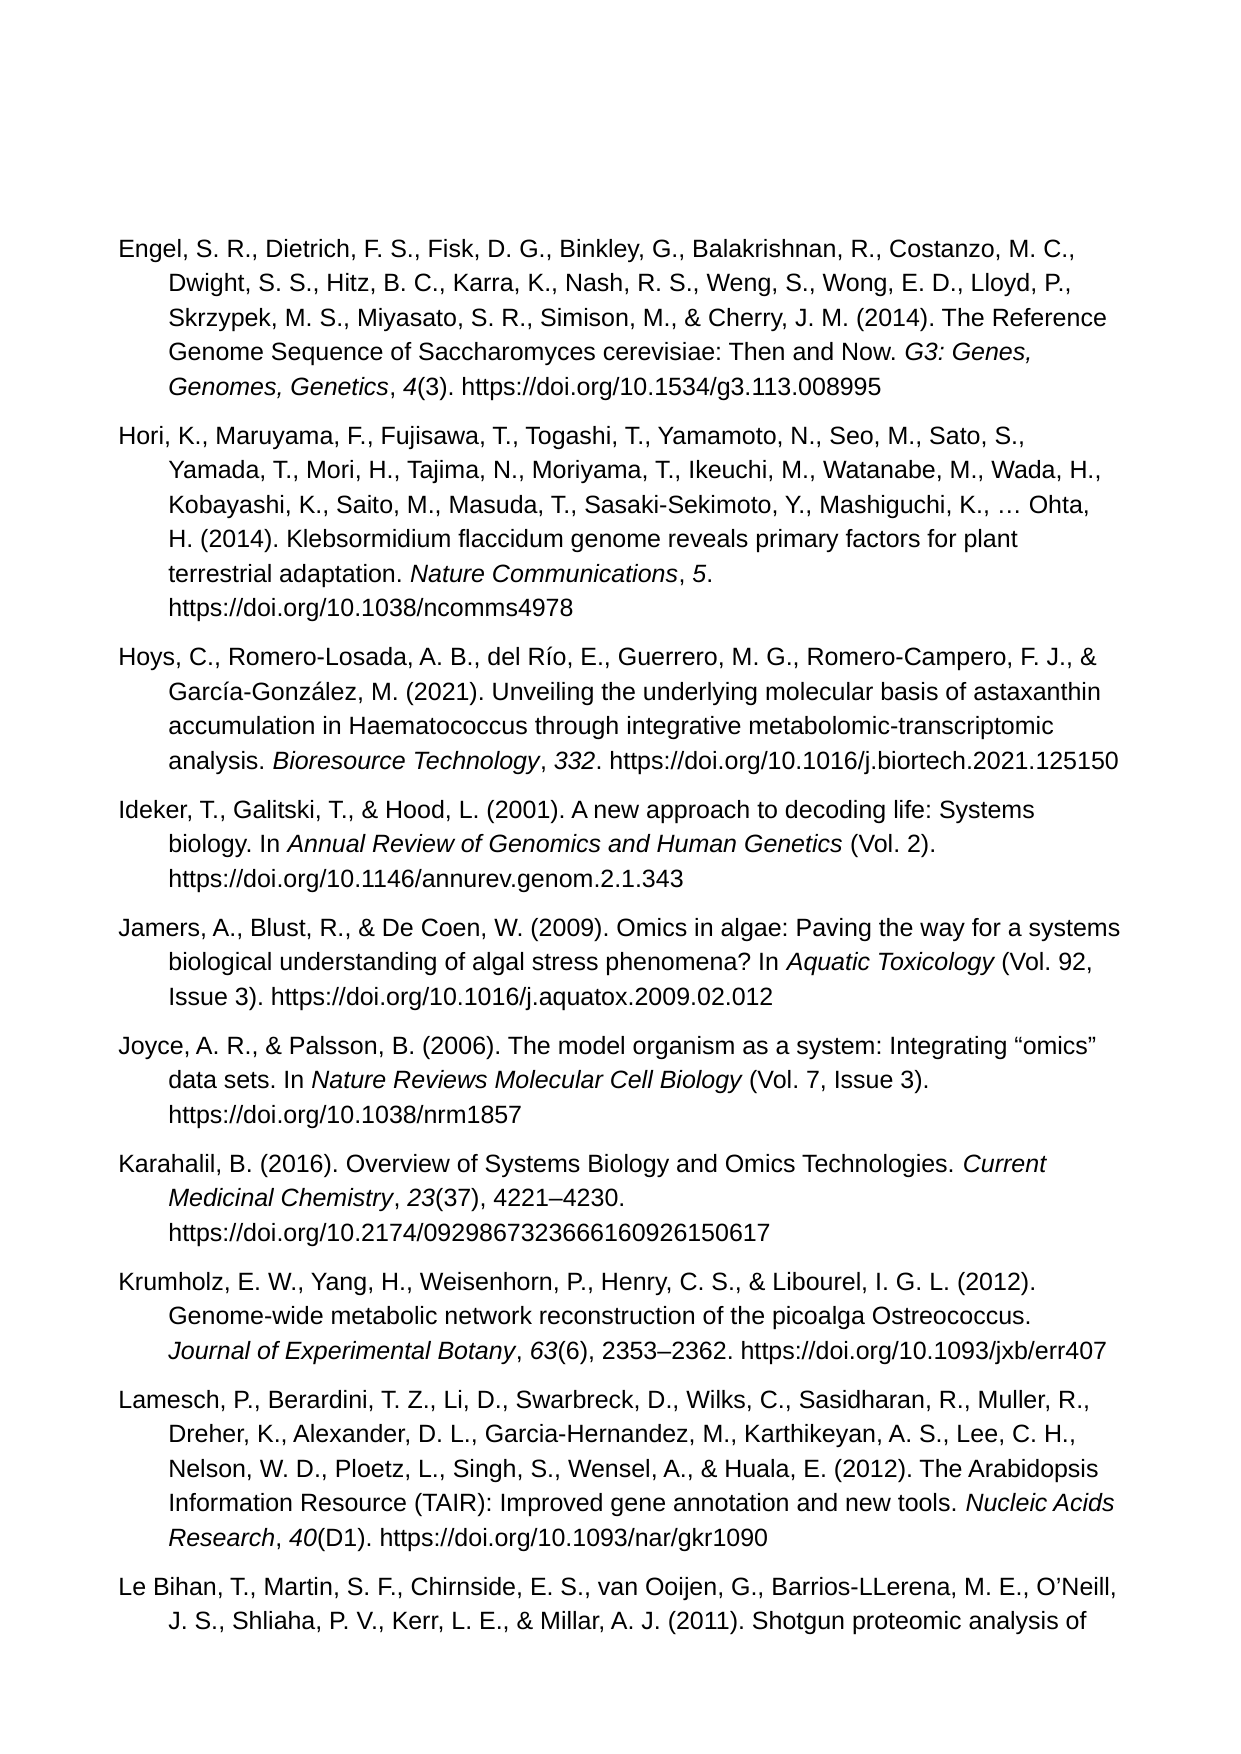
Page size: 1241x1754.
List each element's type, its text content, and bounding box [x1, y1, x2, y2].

text Engel, S. R., Dietrich, F. S., Fisk, D. G., Binkley, G., Balakrishnan, R., Costanzo, M. C., Dwight, S. S., Hitz, B. C., Karra, K., Nash, R. S., Weng, S., Wong, E. D., Lloyd, P., Skrzypek, M. S., Miyasato, S. R., Simison, M., & Cherry, J. M. (2014). The Reference Genome Sequence of Saccharomyces cerevisiae: Then and Now. G3: Genes, Genomes, Genetics, 4(3). https://doi.org/10.1534/g3.113.008995 [118, 234, 1122, 401]
text Le Bihan, T., Martin, S. F., Chirnside, E. S., van Ooijen, G., Barrios-LLerena, M. E., O’Neill, J. S., Shliaha, P. V., Kerr, L. E., & Millar, A. J. (2011). Shotgun proteomic analysis of [118, 1572, 1122, 1635]
text Karahalil, B. (2016). Overview of Systems Biology and Omics Technologies. Current Medicinal Chemistry, 23(37), 4221–4230. https://doi.org/10.2174/0929867323666160926150617 [118, 1149, 1122, 1247]
text Lamesch, P., Berardini, T. Z., Li, D., Swarbreck, D., Wilks, C., Sasidharan, R., Muller, R., Dreher, K., Alexander, D. L., Garcia-Hernandez, M., Karthikeyan, A. S., Lee, C. H., Nelson, W. D., Ploetz, L., Singh, S., Wensel, A., & Huala, E. (2012). The Arabidopsis Information Resource (TAIR): Improved gene annotation and new tools. Nucleic Acids Research, 40(D1). https://doi.org/10.1093/nar/gkr1090 [118, 1385, 1122, 1552]
text Ideker, T., Galitski, T., & Hood, L. (2001). A new approach to decoding life: Systems biology. In Annual Review of Genomics and Human Genetics (Vol. 2). https://doi.org/10.1146/annurev.genom.2.1.343 [118, 795, 1122, 892]
text Jamers, A., Blust, R., & De Coen, W. (2009). Omics in algae: Paving the way for a systems biological understanding of algal stress phenomena? In Aquatic Toxicology (Vol. 92, Issue 3). https://doi.org/10.1016/j.aquatox.2009.02.012 [118, 913, 1122, 1011]
text Hoys, C., Romero-Losada, A. B., del Río, E., Guerrero, M. G., Romero-Campero, F. J., & García-González, M. (2021). Unveiling the underlying molecular basis of astaxanthin accumulation in Haematococcus through integrative metabolomic-transcriptomic analysis. Bioresource Technology, 332. https://doi.org/10.1016/j.biortech.2021.125150 [118, 642, 1122, 774]
text Joyce, A. R., & Palsson, B. (2006). The model organism as a system: Integrating “omics” data sets. In Nature Reviews Molecular Cell Biology (Vol. 7, Issue 3). https://doi.org/10.1038/nrm1857 [118, 1031, 1122, 1128]
text Hori, K., Maruyama, F., Fujisawa, T., Togashi, T., Yamamoto, N., Seo, M., Sato, S., Yamada, T., Mori, H., Tajima, N., Moriyama, T., Ikeuchi, M., Watanabe, M., Wada, H., Kobayashi, K., Saito, M., Masuda, T., Sasaki-Sekimoto, Y., Mashiguchi, K., … Ohta, H. (2014). Klebsormidium flaccidum genome reveals primary factors for plant terrestrial adaptation. Nature Communications, 5. https://doi.org/10.1038/ncomms4978 [118, 421, 1122, 622]
text Krumholz, E. W., Yang, H., Weisenhorn, P., Henry, C. S., & Libourel, I. G. L. (2012). Genome-wide metabolic network reconstruction of the picoalga Ostreococcus. Journal of Experimental Botany, 63(6), 2353–2362. https://doi.org/10.1093/jxb/err407 [118, 1267, 1122, 1364]
